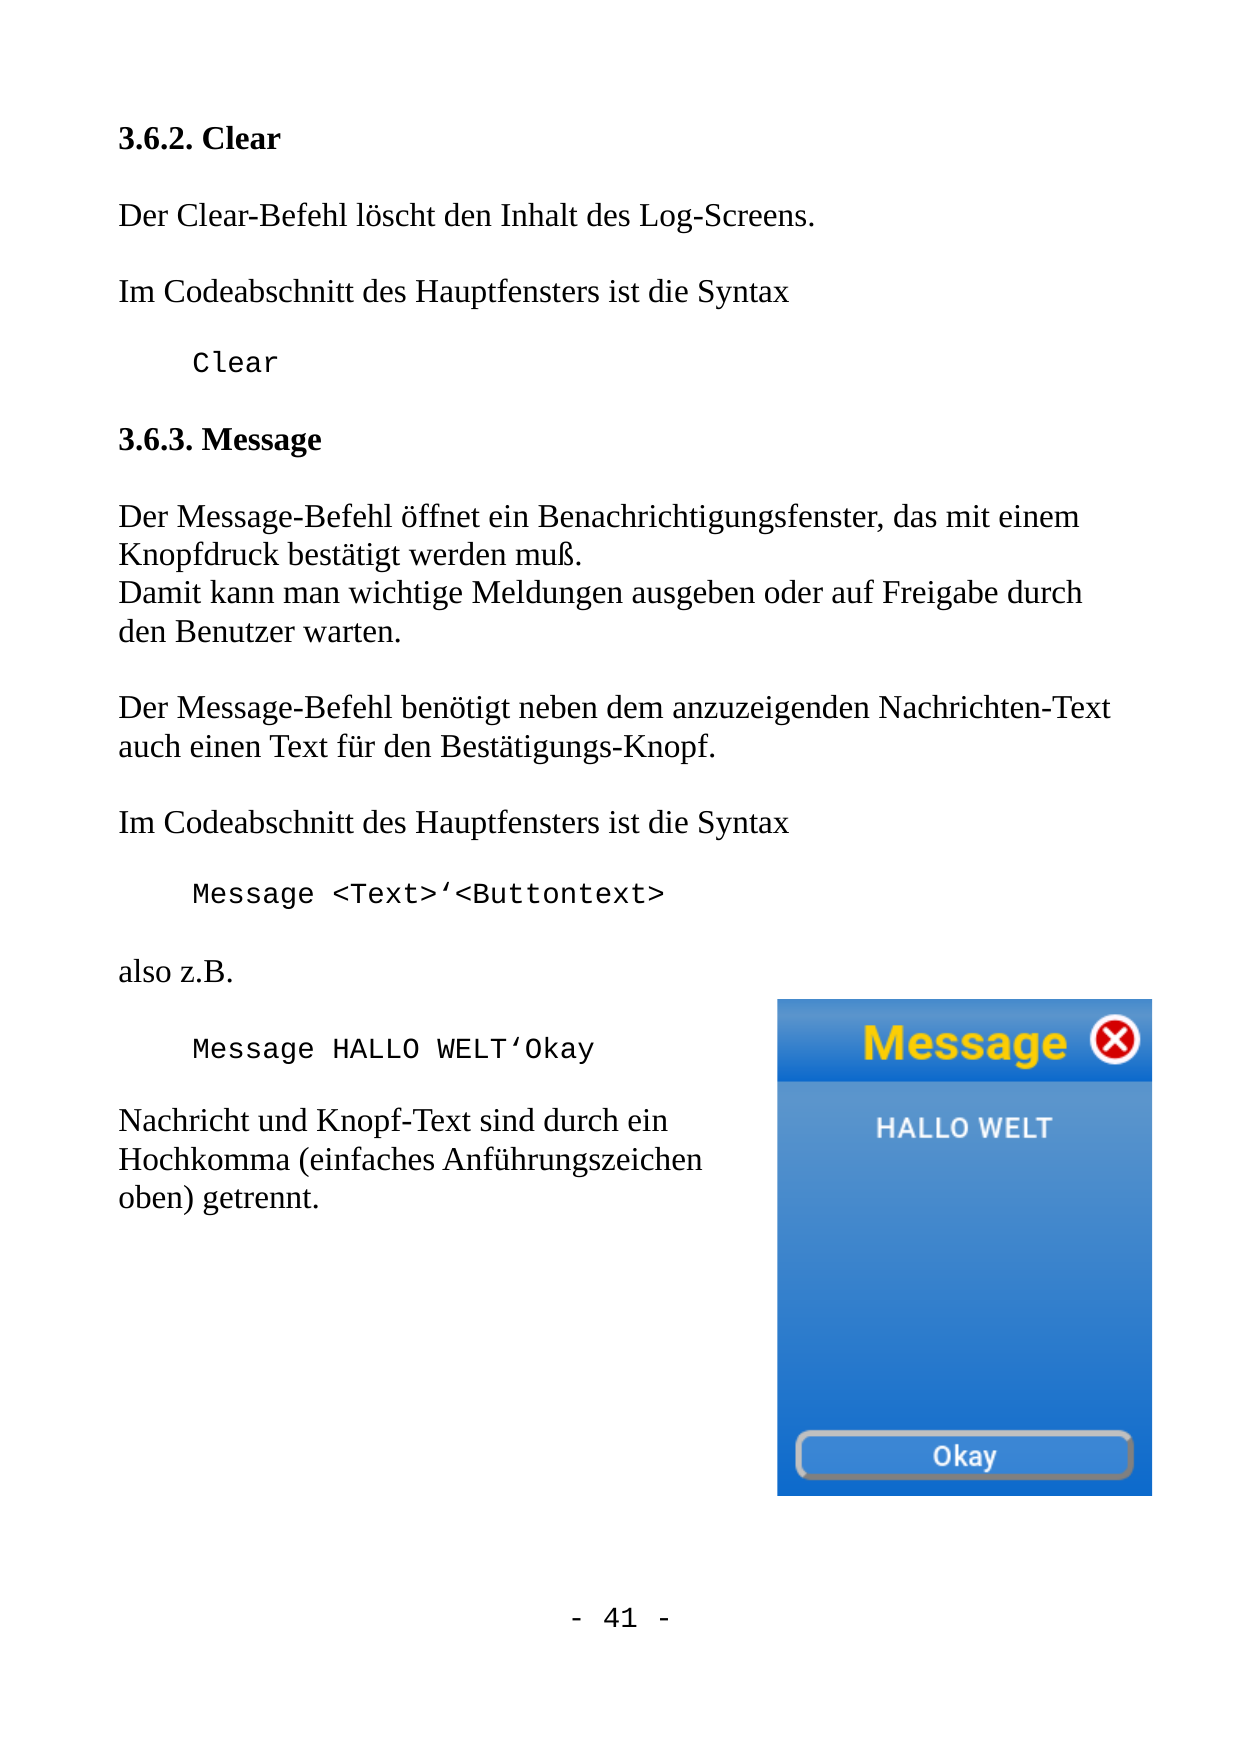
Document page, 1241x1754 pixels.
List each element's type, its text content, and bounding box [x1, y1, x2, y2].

text also z.B. [118, 951, 1122, 989]
text Damit kann man wichtige Meldungen ausgeben oder auf Freigabe durch den Benutzer warten. [118, 573, 1122, 649]
text Im Codeabschnitt des Hauptfensters ist die Syntax [118, 803, 1122, 841]
text Message HALLO WELT‘Okay [118, 1027, 777, 1067]
text Der Message-Befehl benötigt neben dem anzuzeigenden Nachrichten-Text auch einen Text für den Bestätigungs-Knopf. [118, 688, 1122, 764]
picture [777, 999, 1153, 1496]
text 3.6.2. Clear [118, 118, 1122, 156]
text Message <Text>‘<Buttontext> [118, 879, 1122, 912]
text Der Clear-Befehl löscht den Inhalt des Log-Screens. [118, 195, 1122, 233]
text Der Message-Befehl öffnet ein Benachrichtigungsfenster, das mit einem Knopfdruck bestätigt werden muß. [118, 496, 1122, 573]
text Im Codeabschnitt des Hauptfensters ist die Syntax [118, 271, 1122, 310]
text 3.6.3. Message [118, 419, 1122, 458]
text Clear [118, 348, 1122, 381]
text Nachricht und Knopf-Text sind durch ein Hochkomma (einfaches Anführungszeichen oben) getrennt. [118, 1100, 777, 1215]
